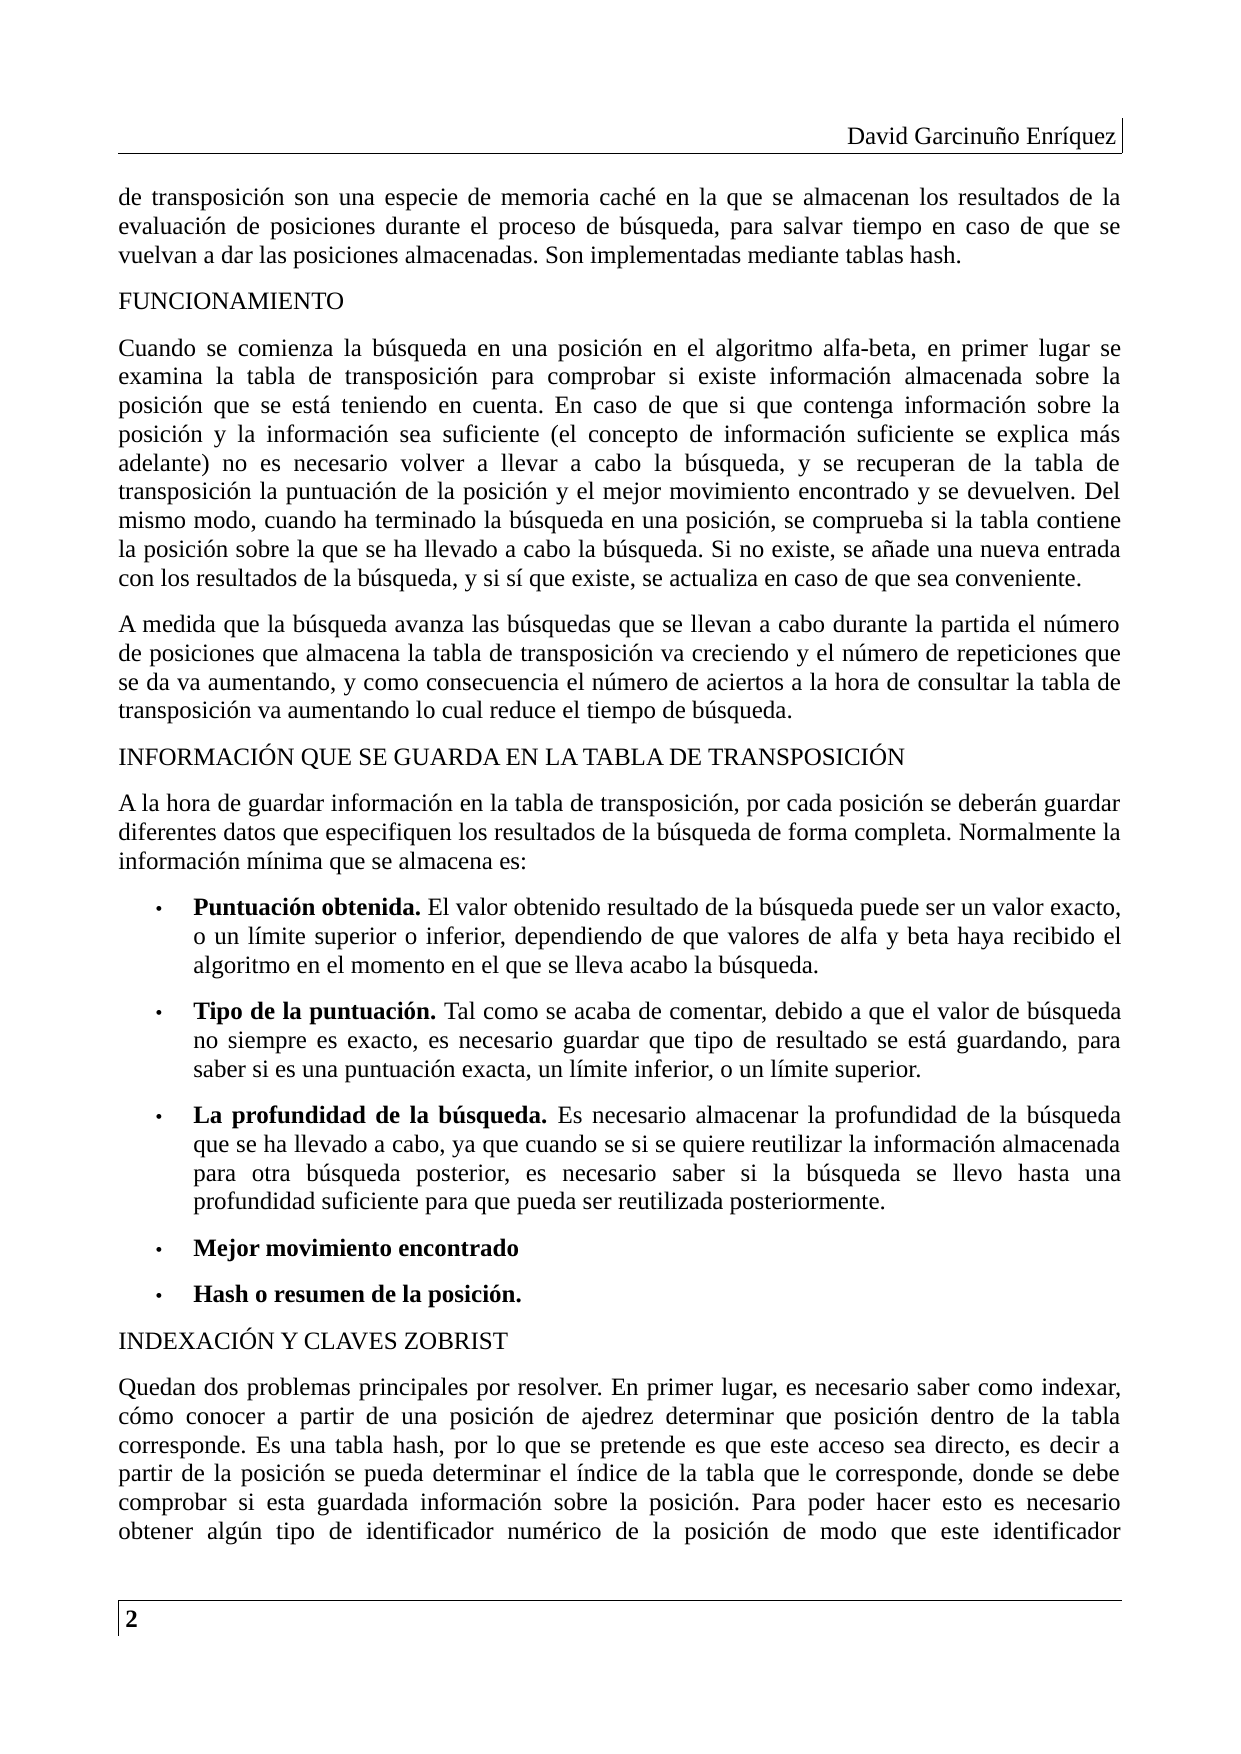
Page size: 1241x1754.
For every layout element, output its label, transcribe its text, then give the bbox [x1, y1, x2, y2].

text Quedan dos problemas principales por resolver. En primer lugar, es necesario saber como indexar, cómo conocer a partir de una posición de ajedrez determinar que posición dentro de la tabla corresponde. Es una tabla hash, por lo que se pretende es que este acceso sea directo, es decir a partir de la posición se pueda determinar el índice de la tabla que le corresponde, donde se debe comprobar si esta guardada información sobre la posición. Para poder hacer esto es necesario obtener algún tipo de identificador numérico de la posición de modo que este identificador [118, 1372, 1122, 1545]
text A medida que la búsqueda avanza las búsquedas que se llevan a cabo durante la partida el número de posiciones que almacena la tabla de transposición va creciendo y el número de repeticiones que se da va aumentando, y como consecuencia el número de aciertos a la hora de consultar la tabla de transposición va aumentando lo cual reduce el tiempo de búsqueda. [118, 609, 1122, 724]
list Mejor movimiento encontrado [156, 1233, 1122, 1262]
text FUNCIONAMIENTO [118, 286, 1122, 315]
text A la hora de guardar información en la tabla de transposición, por cada posición se deberán guardar diferentes datos que especifiquen los resultados de la búsqueda de forma completa. Normalmente la información mínima que se almacena es: [118, 788, 1122, 874]
list Tipo de la puntuación. Tal como se acaba de comentar, debido a que el valor de búsqueda no siempre es exacto, es necesario guardar que tipo de resultado se está guardando, para saber si es una puntuación exacta, un límite inferior, o un límite superior. [156, 996, 1122, 1082]
list Hash o resumen de la posición. [156, 1279, 1122, 1308]
text INFORMACIÓN QUE SE GUARDA EN LA TABLA DE TRANSPOSICIÓN [118, 742, 1122, 771]
list Puntuación obtenida. El valor obtenido resultado de la búsqueda puede ser un valor exacto, o un límite superior o inferior, dependiendo de que valores de alfa y beta haya recibido el algoritmo en el momento en el que se lleva acabo la búsqueda. [156, 892, 1122, 978]
text INDEXACIÓN Y CLAVES ZOBRIST [118, 1326, 1122, 1354]
text de transposición son una especie de memoria caché en la que se almacenan los resultados de la evaluación de posiciones durante el proceso de búsqueda, para salvar tiempo en caso de que se vuelvan a dar las posiciones almacenadas. Son implementadas mediante tablas hash. [118, 182, 1122, 268]
text Cuando se comienza la búsqueda en una posición en el algoritmo alfa-beta, en primer lugar se examina la tabla de transposición para comprobar si existe información almacenada sobre la posición que se está teniendo en cuenta. En caso de que si que contenga información sobre la posición y la información sea suficiente (el concepto de información suficiente se explica más adelante) no es necesario volver a llevar a cabo la búsqueda, y se recuperan de la tabla de transposición la puntuación de la posición y el mejor movimiento encontrado y se devuelven. Del mismo modo, cuando ha terminado la búsqueda en una posición, se comprueba si la tabla contiene la posición sobre la que se ha llevado a cabo la búsqueda. Si no existe, se añade una nueva entrada con los resultados de la búsqueda, y si sí que existe, se actualiza en caso de que sea conveniente. [118, 333, 1122, 591]
list La profundidad de la búsqueda. Es necesario almacenar la profundidad de la búsqueda que se ha llevado a cabo, ya que cuando se si se quiere reutilizar la información almacenada para otra búsqueda posterior, es necesario saber si la búsqueda se llevo hasta una profundidad suficiente para que pueda ser reutilizada posteriormente. [156, 1100, 1122, 1215]
